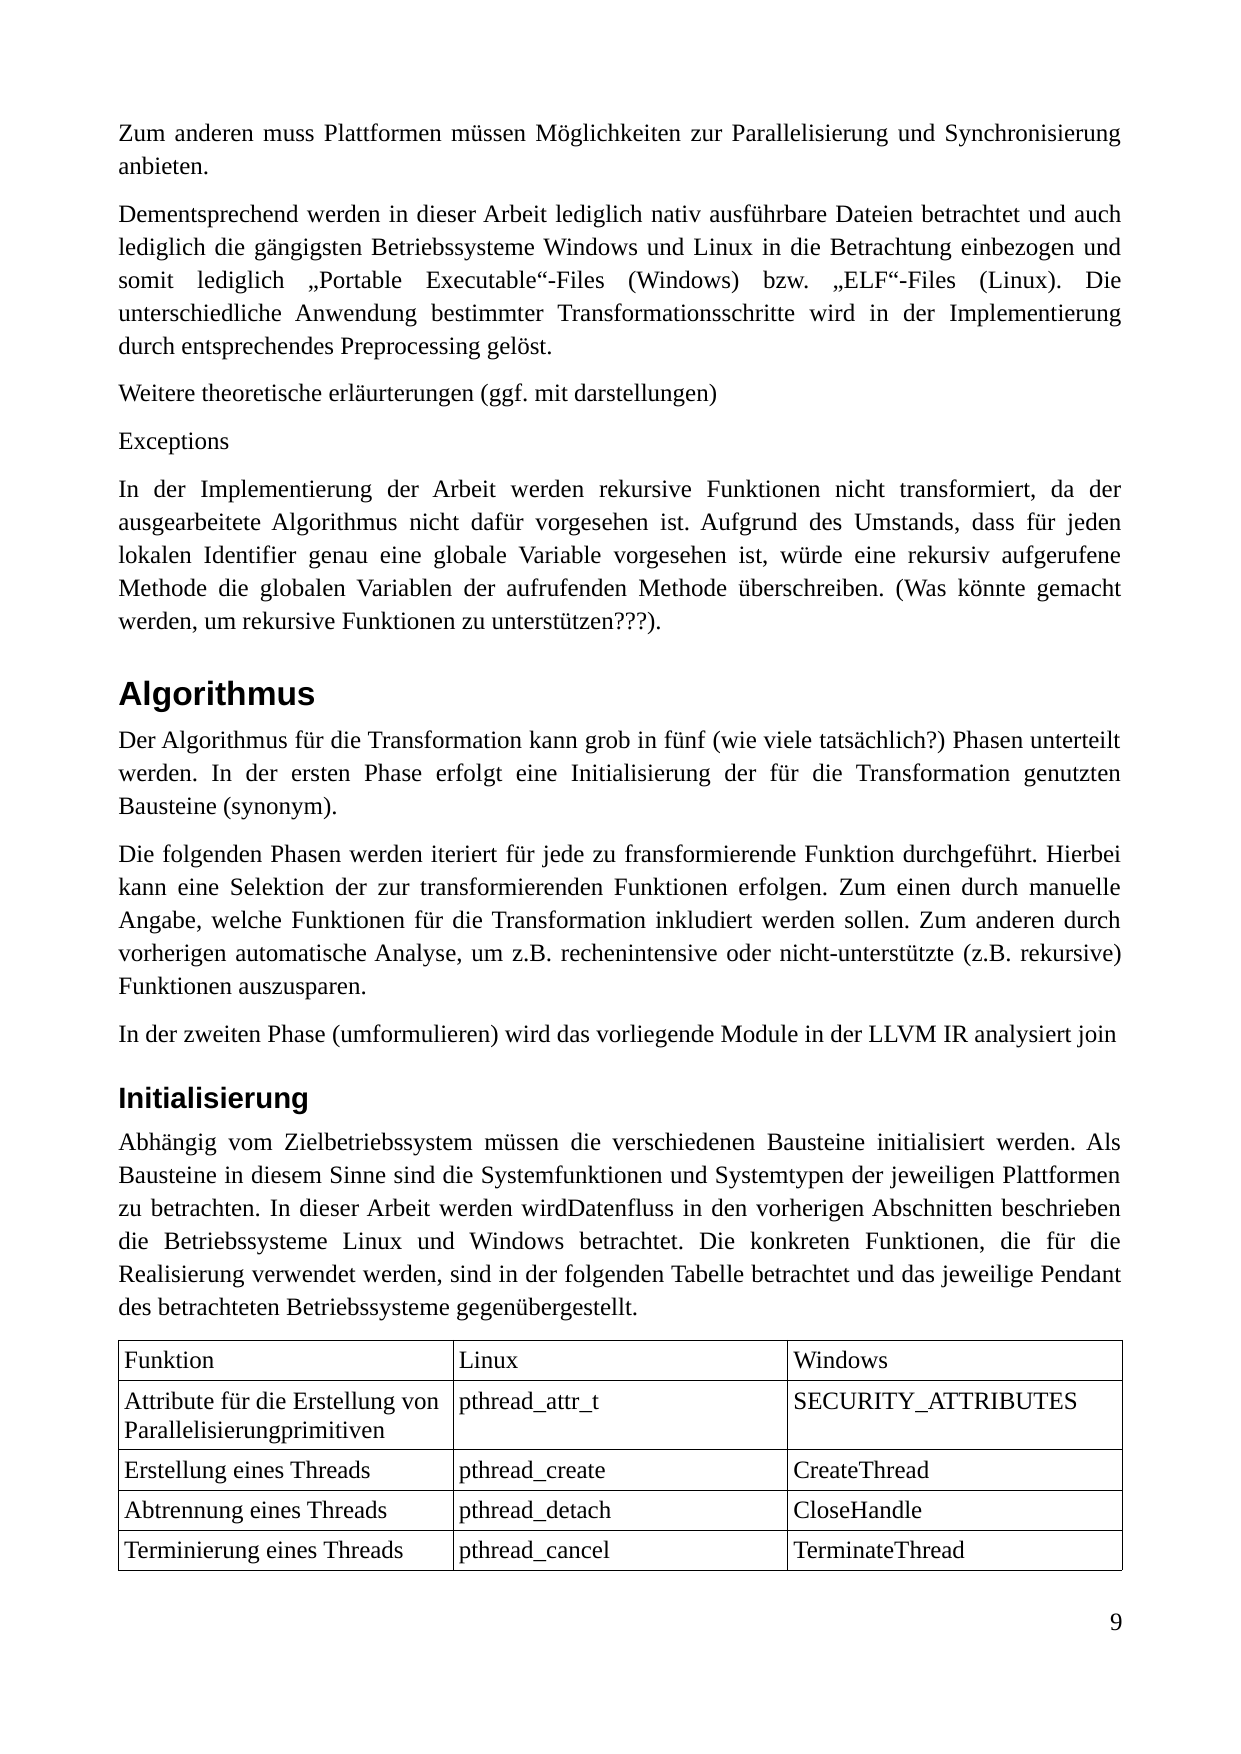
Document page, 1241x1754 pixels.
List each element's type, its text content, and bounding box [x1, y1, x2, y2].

table_cell Erstellung eines Threads [119, 1450, 453, 1489]
text Dementsprechend werden in dieser Arbeit lediglich nativ ausführbare Dateien betrachtet und auch lediglich die gängigsten Betriebssysteme Windows und Linux in die Betrachtung einbezogen und somit lediglich „Portable Executable“-Files (Windows) bzw. „ELF“-Files (Linux). Die unterschiedliche Anwendung bestimmter Transformationsschritte wird in der Implementierung durch entsprechendes Preprocessing gelöst. [118, 199, 1122, 359]
table_cell pthread_create [454, 1450, 787, 1489]
table_cell Abtrennung eines Threads [119, 1491, 453, 1530]
table_cell Attribute für die Erstellung von Parallelisierungprimitiven [119, 1381, 453, 1449]
text In der zweiten Phase (umformulieren) wird das vorliegende Module in der LLVM IR analysiert join [118, 1019, 1122, 1047]
subtitle Initialisierung [118, 1081, 1122, 1114]
text Exceptions [118, 426, 1122, 455]
table_cell Terminierung eines Threads [119, 1531, 453, 1570]
text Der Algorithmus für die Transformation kann grob in fünf (wie viele tatsächlich?) Phasen unterteilt werden. In der ersten Phase erfolgt eine Initialisierung der für die Transformation genutzten Bausteine (synonym). [118, 725, 1122, 820]
text Abhängig vom Zielbetriebssystem müssen die verschiedenen Bausteine initialisiert werden. Als Bausteine in diesem Sinne sind die Systemfunktionen und Systemtypen der jeweiligen Plattformen zu betrachten. In dieser Arbeit werden wirdDatenfluss in den vorherigen Abschnitten beschrieben die Betriebssysteme Linux und Windows betrachtet. Die konkreten Funktionen, die für die Realisierung verwendet werden, sind in der folgenden Tabelle betrachtet und das jeweilige Pendant des betrachteten Betriebssysteme gegenübergestellt. [118, 1127, 1122, 1321]
subtitle Algorithmus [118, 674, 1122, 713]
table_header Funktion [119, 1341, 453, 1380]
table_header Windows [788, 1341, 1122, 1380]
table_cell CloseHandle [788, 1491, 1122, 1530]
text Zum anderen muss Plattformen müssen Möglichkeiten zur Parallelisierung und Synchronisierung anbieten. [118, 118, 1122, 180]
text Die folgenden Phasen werden iteriert für jede zu fransformierende Funktion durchgeführt. Hierbei kann eine Selektion der zur transformierenden Funktionen erfolgen. Zum einen durch manuelle Angabe, welche Funktionen für die Transformation inkludiert werden sollen. Zum anderen durch vorherigen automatische Analyse, um z.B. rechenintensive oder nicht-unterstützte (z.B. rekursive) Funktionen auszusparen. [118, 839, 1122, 1000]
table_cell TerminateThread [788, 1531, 1122, 1570]
table_cell CreateThread [788, 1450, 1122, 1489]
table_cell pthread_cancel [454, 1531, 787, 1570]
table_cell pthread_attr_t [454, 1381, 787, 1449]
table_cell SECURITY_ATTRIBUTES [788, 1381, 1122, 1449]
text In der Implementierung der Arbeit werden rekursive Funktionen nicht transformiert, da der ausgearbeitete Algorithmus nicht dafür vorgesehen ist. Aufgrund des Umstands, dass für jeden lokalen Identifier genau eine globale Variable vorgesehen ist, würde eine rekursiv aufgerufene Methode die globalen Variablen der aufrufenden Methode überschreiben. (Was könnte gemacht werden, um rekursive Funktionen zu unterstützen???). [118, 474, 1122, 634]
table_header Linux [454, 1341, 787, 1380]
text Weitere theoretische erläurterungen (ggf. mit darstellungen) [118, 378, 1122, 407]
table_cell pthread_detach [454, 1491, 787, 1530]
